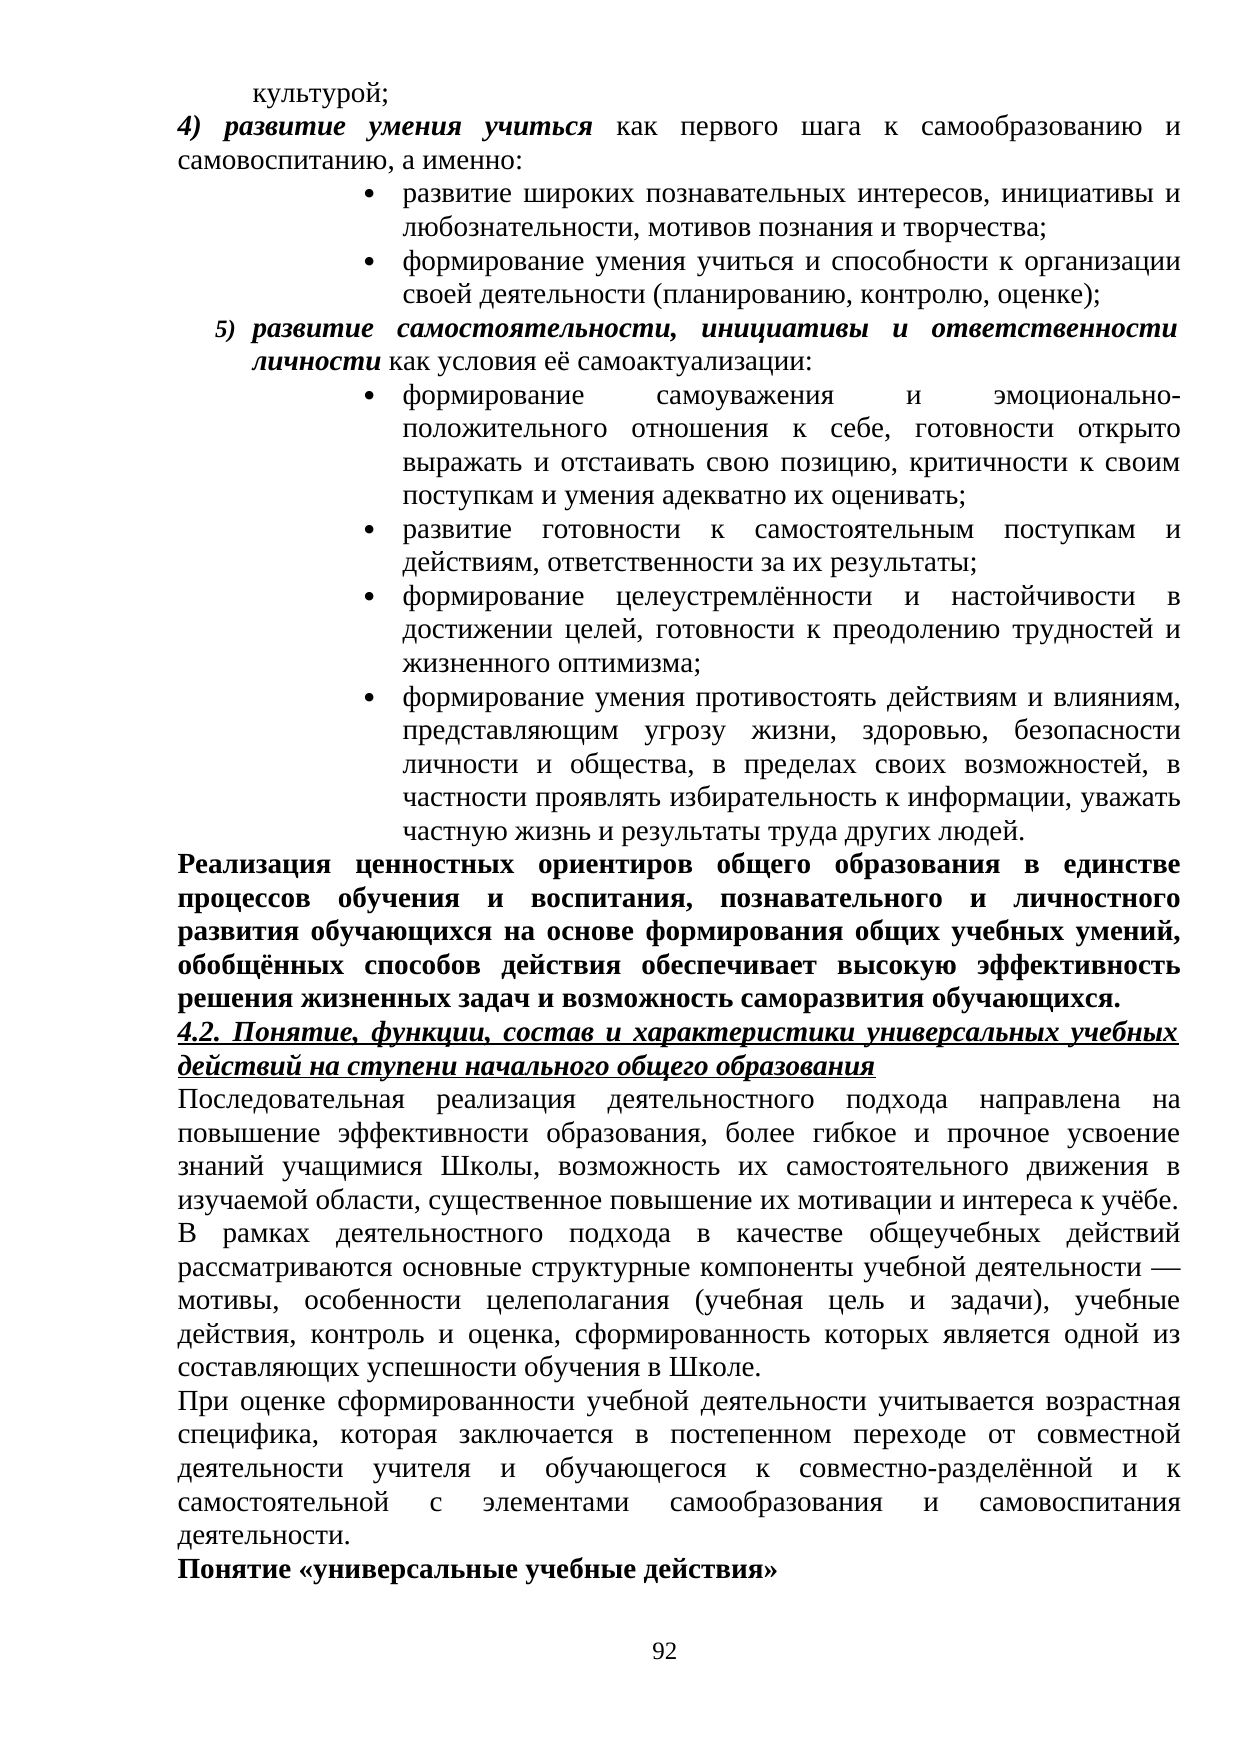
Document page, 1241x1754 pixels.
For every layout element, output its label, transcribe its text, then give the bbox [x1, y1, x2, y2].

text Реализация ценностных ориентиров общего образования в единстве процессов обучения и воспитания, познавательного и личностного развития обучающихся на основе формирования общих учебных умений, обобщённых способов действия обеспечивает высокую эффективность решения жизненных задач и возможность саморазвития обучающихся. [177, 846, 1181, 1014]
list формирование целеустремлённости и настойчивости в достижении целей, готовности к преодолению трудностей и жизненного оптимизма; [365, 578, 1181, 679]
text При оценке сформированности учебной деятельности учитывается возрастная специфика, которая заключается в постепенном переходе от совместной деятельности учителя и обучающегося к совместно-разделённой и к самостоятельной с элементами самообразования и самовоспитания деятельности. [177, 1383, 1181, 1551]
text 4) развитие умения учиться как первого шага к самообразованию и самовоспитанию, а именно: [177, 108, 1181, 176]
text В рамках деятельностного подхода в качестве общеучебных действий рассматриваются основные структурные компоненты учебной деятельности — мотивы, особенности целеполагания (учебная цель и задачи), учебные действия, контроль и оценка, сформированность которых является одной из составляющих успешности обучения в Школе. [177, 1215, 1181, 1383]
list развитие самостоятельности, инициативы и ответственности личности как условия её самоактуализации: [215, 310, 1181, 377]
list развитие широких познавательных интересов, инициативы и любознательности, мотивов познания и творчества; [365, 176, 1181, 243]
text 4.2. Понятие, функции, состав и характеристики универсальных учебных действий на ступени начального общего образования [177, 1014, 1181, 1081]
text Последовательная реализация деятельностного подхода направлена на повышение эффективности образования, более гибкое и прочное усвоение знаний учащимися Школы, возможность их самостоятельного движения в изучаемой области, существенное повышение их мотивации и интереса к учёбе. [177, 1081, 1181, 1215]
text Понятие «универсальные учебные действия» [177, 1551, 1181, 1584]
list формирование умения противостоять действиям и влияниям, представляющим угрозу жизни, здоровью, безопасности личности и общества, в пределах своих возможностей, в частности проявлять избирательность к информации, уважать частную жизнь и результаты труда других людей. [365, 679, 1181, 846]
list формирование умения учиться и способности к организации своей деятельности (планированию, контролю, оценке); [365, 243, 1181, 310]
list развитие готовности к самостоятельным поступкам и действиям, ответственности за их результаты; [365, 511, 1181, 578]
list культурой; [215, 75, 1181, 108]
list формирование самоуважения и эмоционально-положительного отношения к себе, готовности открыто выражать и отстаивать свою позицию, критичности к своим поступкам и умения адекватно их оценивать; [365, 377, 1181, 511]
